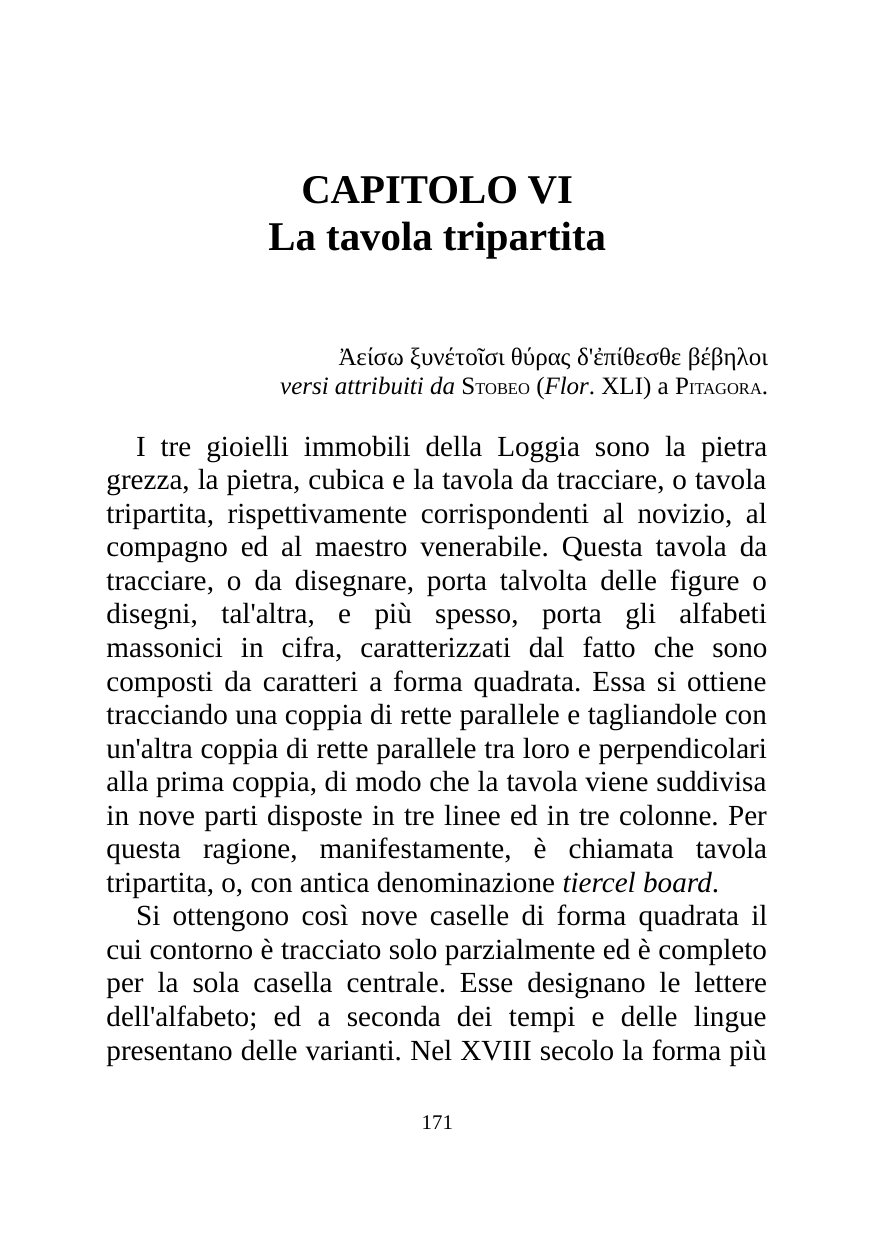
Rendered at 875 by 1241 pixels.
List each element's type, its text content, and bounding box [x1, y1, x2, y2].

text versi attribuiti da Stobeo (Flor. XLI) a Pitagora. [106, 371, 768, 399]
subtitle CAPITOLO VI La tavola tripartita [106, 165, 768, 259]
text Ἀείσω ξυνέτοῖσι θύρας δ'ἐπίθεσθε βέβηλοι [106, 342, 768, 371]
text I tre gioielli immobili della Loggia sono la pietra grezza, la pietra, cubica e la tavola da tracciare, o tavola tripartita, rispettivamente corrispondenti al novizio, al compagno ed al maestro venerabile. Questa tavola da tracciare, o da disegnare, porta talvolta delle figure o disegni, tal'altra, e più spesso, porta gli alfabeti massonici in cifra, caratterizzati dal fatto che sono composti da caratteri a forma quadrata. Essa si ottiene tracciando una coppia di rette parallele e tagliandole con un'altra coppia di rette parallele tra loro e perpendicolari alla prima coppia, di modo che la tavola viene suddivisa in nove parti disposte in tre linee ed in tre colonne. Per questa ragione, manifestamente, è chiamata tavola tripartita, o, con antica denominazione tiercel board. [106, 429, 768, 898]
text Si ottengono così nove caselle di forma quadrata il cui contorno è tracciato solo parzialmente ed è completo per la sola casella centrale. Esse designano le lettere dell'alfabeto; ed a seconda dei tempi e delle lingue presentano delle varianti. Nel XVIII secolo la forma più [106, 898, 768, 1066]
